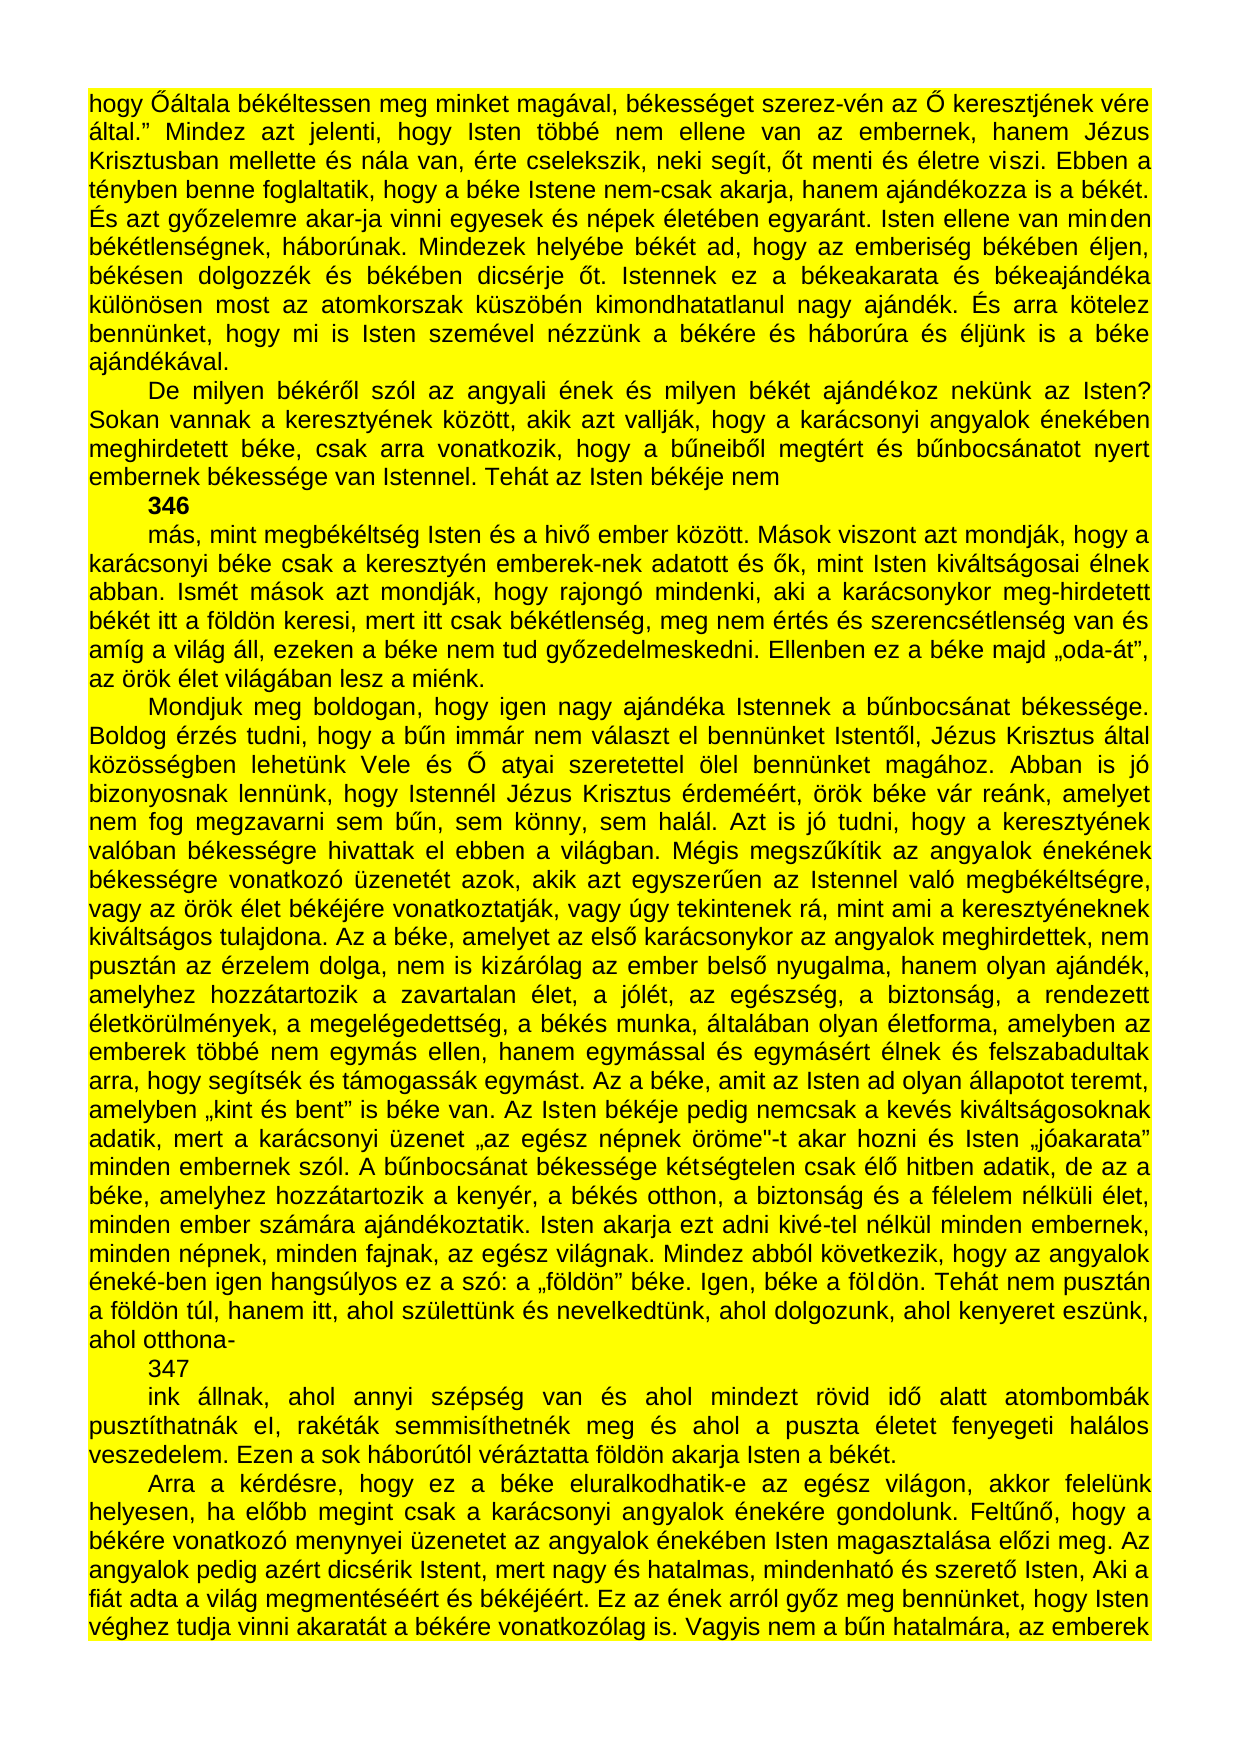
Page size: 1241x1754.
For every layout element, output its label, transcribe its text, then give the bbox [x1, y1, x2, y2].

text más, mint megbékéltség Isten és a hivő ember között. Mások viszont azt mondják, hogy a karácsonyi béke csak a keresztyén emberek-nek adatott és ők, mint Isten kiváltságosai élnek abban. Ismét má­sok azt mondják, hogy rajongó mindenki, aki a karácsonykor meg-hirdetett békét itt a földön keresi, mert itt csak békétlenség, meg nem értés és szerencsétlenség van és amíg a világ áll, ezeken a béke nem tud győzedelmeskedni. Ellenben ez a béke majd „oda-át”, az örök élet világában lesz a miénk. [88, 520, 1152, 692]
text De milyen békéről szól az angyali ének és milyen békét ajándé­koz nekünk az Isten? Sokan vannak a keresztyének között, akik azt vallják, hogy a karácsonyi angyalok énekében meghirdetett béke, csak arra vonatkozik, hogy a bűneiből megtért és bűnbocsánatot nyert embernek békessége van Istennel. Tehát az Isten békéje nem [88, 376, 1152, 491]
text Mondjuk meg boldogan, hogy igen nagy ajándéka Istennek a bűnbocsánat békessége. Boldog érzés tudni, hogy a bűn immár nem választ el bennünket Istentől, Jézus Krisztus által közösségben lehetünk Vele és Ő atyai szeretettel ölel bennünket magához. Abban is jó bizonyosnak lennünk, hogy Istennél Jézus Krisztus érdeméért, örök béke vár reánk, amelyet nem fog megzavarni sem bűn, sem könny, sem halál. Azt is jó tudni, hogy a keresztyének valóban bé­kességre hivattak el ebben a világban. Mégis megszűkítik az angya­lok énekének békességre vonatkozó üzenetét azok, akik azt egysze­rűen az Istennel való megbékéltségre, vagy az örök élet békéjére vonatkoztatják, vagy úgy tekintenek rá, mint ami a keresztyéneknek kiváltságos tulajdona. Az a béke, amelyet az első karácsonykor az angyalok meghirdettek, nem pusztán az érzelem dolga, nem is ki­zárólag az ember belső nyugalma, hanem olyan ajándék, amelyhez hozzátartozik a zavartalan élet, a jólét, az egészség, a biztonság, a rendezett életkörülmények, a megelégedettség, a békés munka, ál­talában olyan életforma, amelyben az emberek többé nem egymás ellen, hanem egymással és egymásért élnek és felszabadultak arra, hogy segítsék és támogassák egymást. Az a béke, amit az Isten ad olyan állapotot teremt, amelyben „kint és bent” is béke van. Az Is­ten békéje pedig nemcsak a kevés kiváltságosoknak adatik, mert a karácsonyi üzenet „az egész népnek öröme"-t akar hozni és Isten „jóakarata” minden embernek szól. A bűnbocsánat békessége két­ségtelen csak élő hitben adatik, de az a béke, amelyhez hozzátar­tozik a kenyér, a békés otthon, a biztonság és a félelem nélküli élet, minden ember számára ajándékoztatik. Isten akarja ezt adni kivé-tel nélkül minden embernek, minden népnek, minden fajnak, az egész világnak. Mindez abból következik, hogy az angyalok éneké-ben igen hangsúlyos ez a szó: a „földön” béke. Igen, béke a föl­dön. Tehát nem pusztán a földön túl, hanem itt, ahol születtünk és nevelkedtünk, ahol dolgozunk, ahol kenyeret eszünk, ahol otthona‑ [88, 692, 1152, 1353]
text hogy Őáltala békéltessen meg minket magával, békességet szerez-vén az Ő keresztjének vére által.” Mindez azt jelenti, hogy Isten többé nem ellene van az embernek, hanem Jézus Krisztusban mel­lette és nála van, érte cselekszik, neki segít, őt menti és életre vi­szi. Ebben a tényben benne foglaltatik, hogy a béke Istene nem-csak akarja, hanem ajándékozza is a békét. És azt győzelemre akar-ja vinni egyesek és népek életében egyaránt. Isten ellene van min­den békétlenségnek, háborúnak. Mindezek helyébe békét ad, hogy az emberiség békében éljen, békésen dolgozzék és békében dicsér­je őt. Istennek ez a békeakarata és békeajándéka különösen most az atomkorszak küszöbén kimondhatatlanul nagy ajándék. És arra kötelez bennünket, hogy mi is Isten szemével nézzünk a békére és háborúra és éljünk is a béke ajándékával. [88, 88, 1152, 376]
text 347 [88, 1353, 1152, 1382]
text ink állnak, ahol annyi szépség van és ahol mindezt rövid idő alatt atombombák pusztíthatnák eI, rakéták semmisíthetnék meg és ahol a puszta életet fenyegeti halálos veszedelem. Ezen a sok háborútól véráztatta földön akarja Isten a békét. [88, 1382, 1152, 1468]
text Arra a kérdésre, hogy ez a béke eluralkodhatik-e az egész vilá­gon, akkor felelünk helyesen, ha előbb megint csak a karácsonyi an­gyalok énekére gondolunk. Feltűnő, hogy a békére vonatkozó meny­nyei üzenetet az angyalok énekében Isten magasztalása előzi meg. Az angyalok pedig azért dicsérik Istent, mert nagy és hatalmas, mindenható és szerető Isten, Aki a fiát adta a világ megmentéséért és békéjéért. Ez az ének arról győz meg bennünket, hogy Isten véghez tudja vinni akaratát a békére vonatkozólag is. Vagyis nem a bűn hatalmára, az emberek [88, 1468, 1152, 1641]
text 346 [88, 491, 1152, 520]
